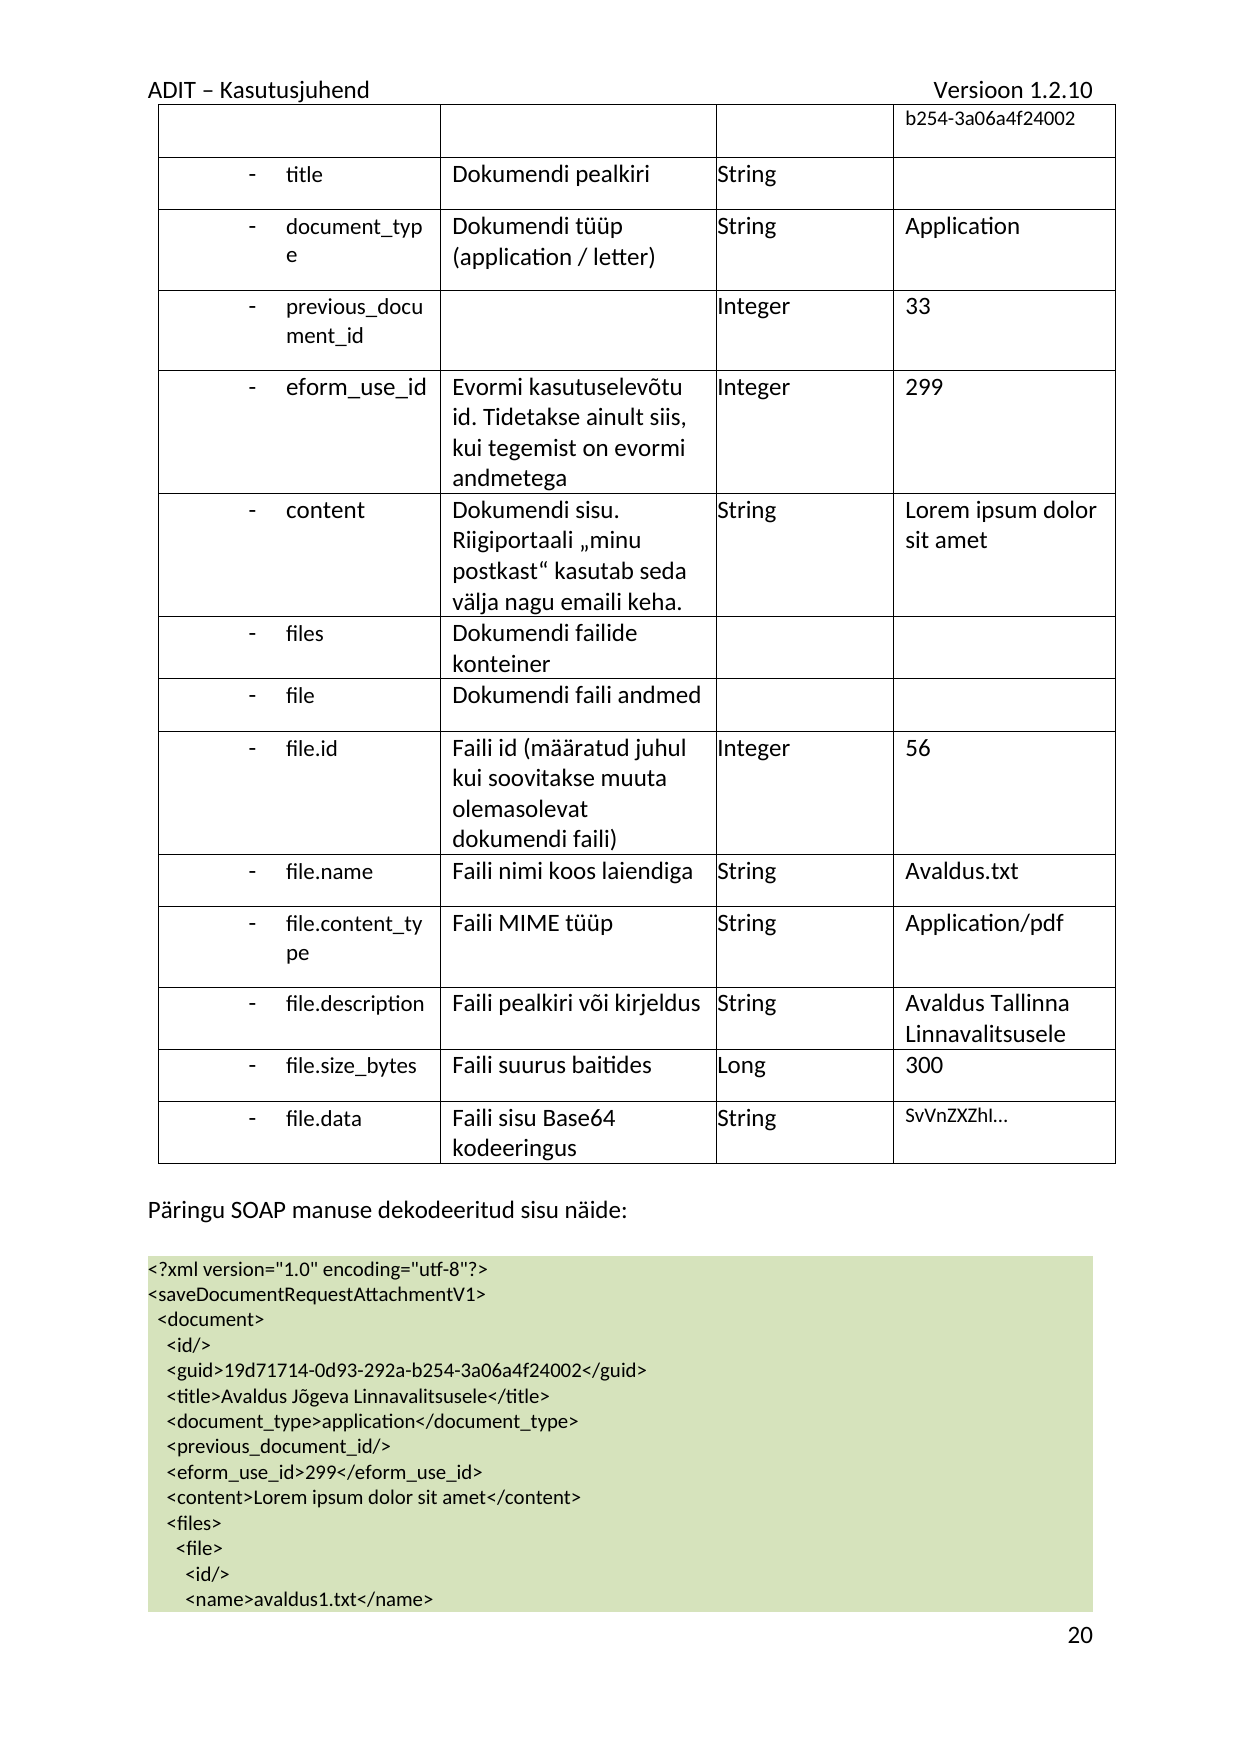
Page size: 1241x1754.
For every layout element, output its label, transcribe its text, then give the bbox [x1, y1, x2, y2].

table_cell file.data [159, 1102, 440, 1163]
table_cell Avaldus Tallinna Linnavalitsusele [894, 988, 1115, 1049]
table_cell [441, 291, 716, 370]
text <document> [148, 1307, 1093, 1332]
table_cell Faili nimi koos laiendiga [441, 855, 716, 906]
text <name>avaldus1.txt</name> [148, 1586, 1093, 1612]
text <?xml version="1.0" encoding="utf-8"?> [148, 1256, 1093, 1281]
text Päringu SOAP manuse dekodeeritud sisu näide: [148, 1195, 1093, 1225]
table_cell Dokumendi sisu. Riigiportaali „minu postkast“ kasutab seda välja nagu emaili keha. [441, 494, 716, 616]
table_cell 300 [894, 1050, 1115, 1101]
table_cell title [159, 158, 440, 209]
table_cell Evormi kasutuselevõtu id. Tidetakse ainult siis, kui tegemist on evormi andmetega [441, 371, 716, 493]
table_cell String [717, 158, 893, 209]
table_cell Long [717, 1050, 893, 1101]
text <content>Lorem ipsum dolor sit amet</content> [148, 1484, 1093, 1510]
text <eform_use_id>299</eform_use_id> [148, 1459, 1093, 1484]
table_cell file.description [159, 988, 440, 1049]
table_cell [894, 617, 1115, 678]
table_cell b254-3a06a4f24002 [894, 105, 1115, 157]
text <title>Avaldus Jõgeva Linnavalitsusele</title> [148, 1383, 1093, 1408]
table_cell [717, 105, 893, 157]
table_cell content [159, 494, 440, 616]
table_cell SvVnZXZhI… [894, 1102, 1115, 1163]
table_cell [441, 105, 716, 157]
table_cell 33 [894, 291, 1115, 370]
table_cell Faili pealkiri või kirjeldus [441, 988, 716, 1049]
table_cell String [717, 988, 893, 1049]
table_cell Integer [717, 371, 893, 493]
text <id/> [148, 1561, 1093, 1586]
table_cell Lorem ipsum dolor sit amet [894, 494, 1115, 616]
table_cell Faili sisu Base64 kodeeringus [441, 1102, 716, 1163]
table_cell String [717, 210, 893, 289]
table_cell Application [894, 210, 1115, 289]
table_cell document_type [159, 210, 440, 289]
table_cell Faili id (määratud juhul kui soovitakse muuta olemasolevat dokumendi faili) [441, 732, 716, 854]
table_cell Dokumendi failide konteiner [441, 617, 716, 678]
table_cell [894, 158, 1115, 209]
table_cell 56 [894, 732, 1115, 854]
table_cell file.content_type [159, 907, 440, 987]
text <document_type>application</document_type> [148, 1408, 1093, 1434]
text <id/> [148, 1332, 1093, 1357]
table_cell Dokumendi tüüp (application / letter) [441, 210, 716, 289]
text <files> [148, 1510, 1093, 1535]
table_cell 299 [894, 371, 1115, 493]
table_cell eform_use_id [159, 371, 440, 493]
table_cell [894, 679, 1115, 731]
table_cell [159, 105, 440, 157]
text <guid>19d71714-0d93-292a-b254-3a06a4f24002</guid> [148, 1357, 1093, 1383]
table_cell Application/pdf [894, 907, 1115, 987]
table_cell [717, 617, 893, 678]
table_cell file.id [159, 732, 440, 854]
table_cell Faili MIME tüüp [441, 907, 716, 987]
table_cell files [159, 617, 440, 678]
table_cell Faili suurus baitides [441, 1050, 716, 1101]
table_cell file.size_bytes [159, 1050, 440, 1101]
table_cell String [717, 494, 893, 616]
table_cell Integer [717, 732, 893, 854]
table_cell previous_document_id [159, 291, 440, 370]
table_cell String [717, 1102, 893, 1163]
text <saveDocumentRequestAttachmentV1> [148, 1281, 1093, 1307]
table_cell Dokumendi faili andmed [441, 679, 716, 731]
table_cell Avaldus.txt [894, 855, 1115, 906]
text <previous_document_id/> [148, 1434, 1093, 1459]
table_cell file.name [159, 855, 440, 906]
table_cell file [159, 679, 440, 731]
table_cell [717, 679, 893, 731]
table_cell Dokumendi pealkiri [441, 158, 716, 209]
table_cell String [717, 907, 893, 987]
text <file> [148, 1535, 1093, 1561]
table_cell String [717, 855, 893, 906]
table_cell Integer [717, 291, 893, 370]
